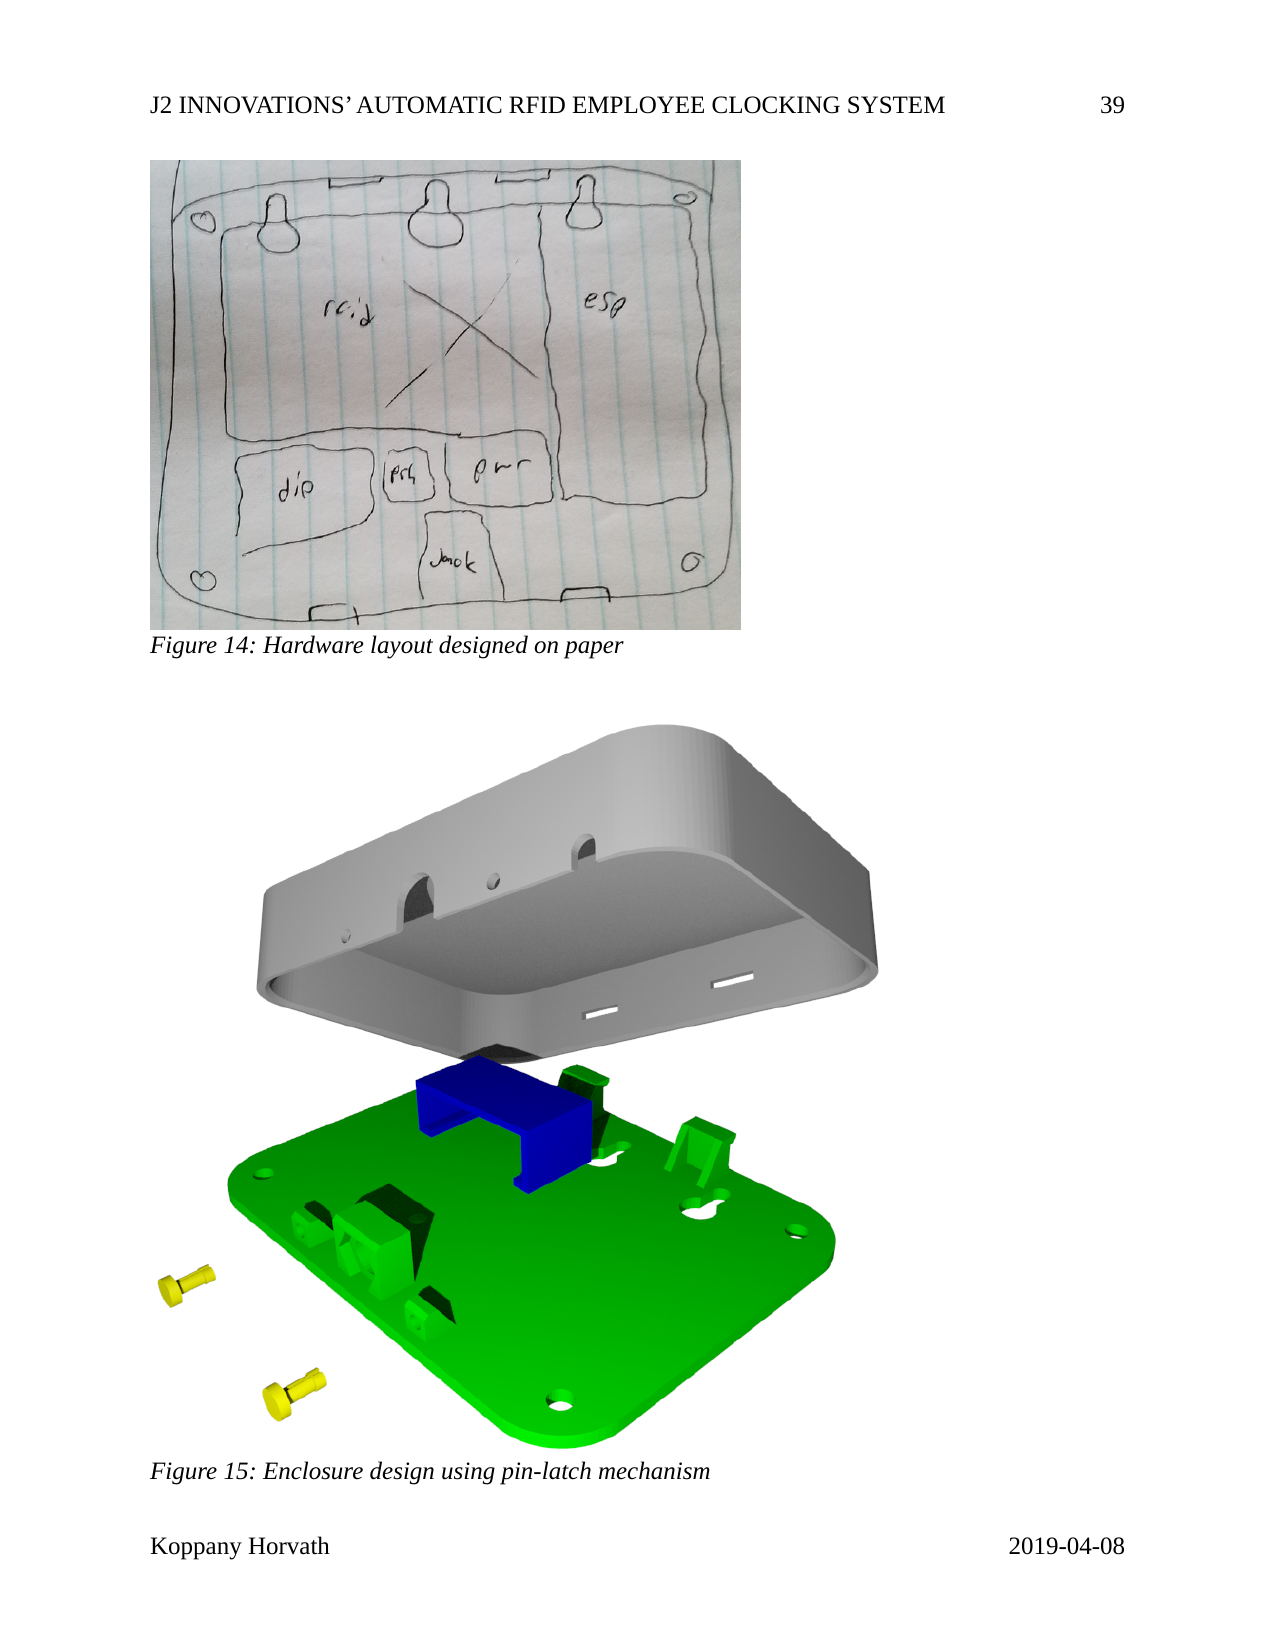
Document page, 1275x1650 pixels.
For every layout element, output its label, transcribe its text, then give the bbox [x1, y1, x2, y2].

picture [150, 714, 889, 1457]
picture [150, 160, 741, 630]
text Figure 15: Enclosure design using pin-latch mechanism [150, 1457, 888, 1485]
text Figure 14: Hardware layout designed on paper [150, 630, 741, 658]
